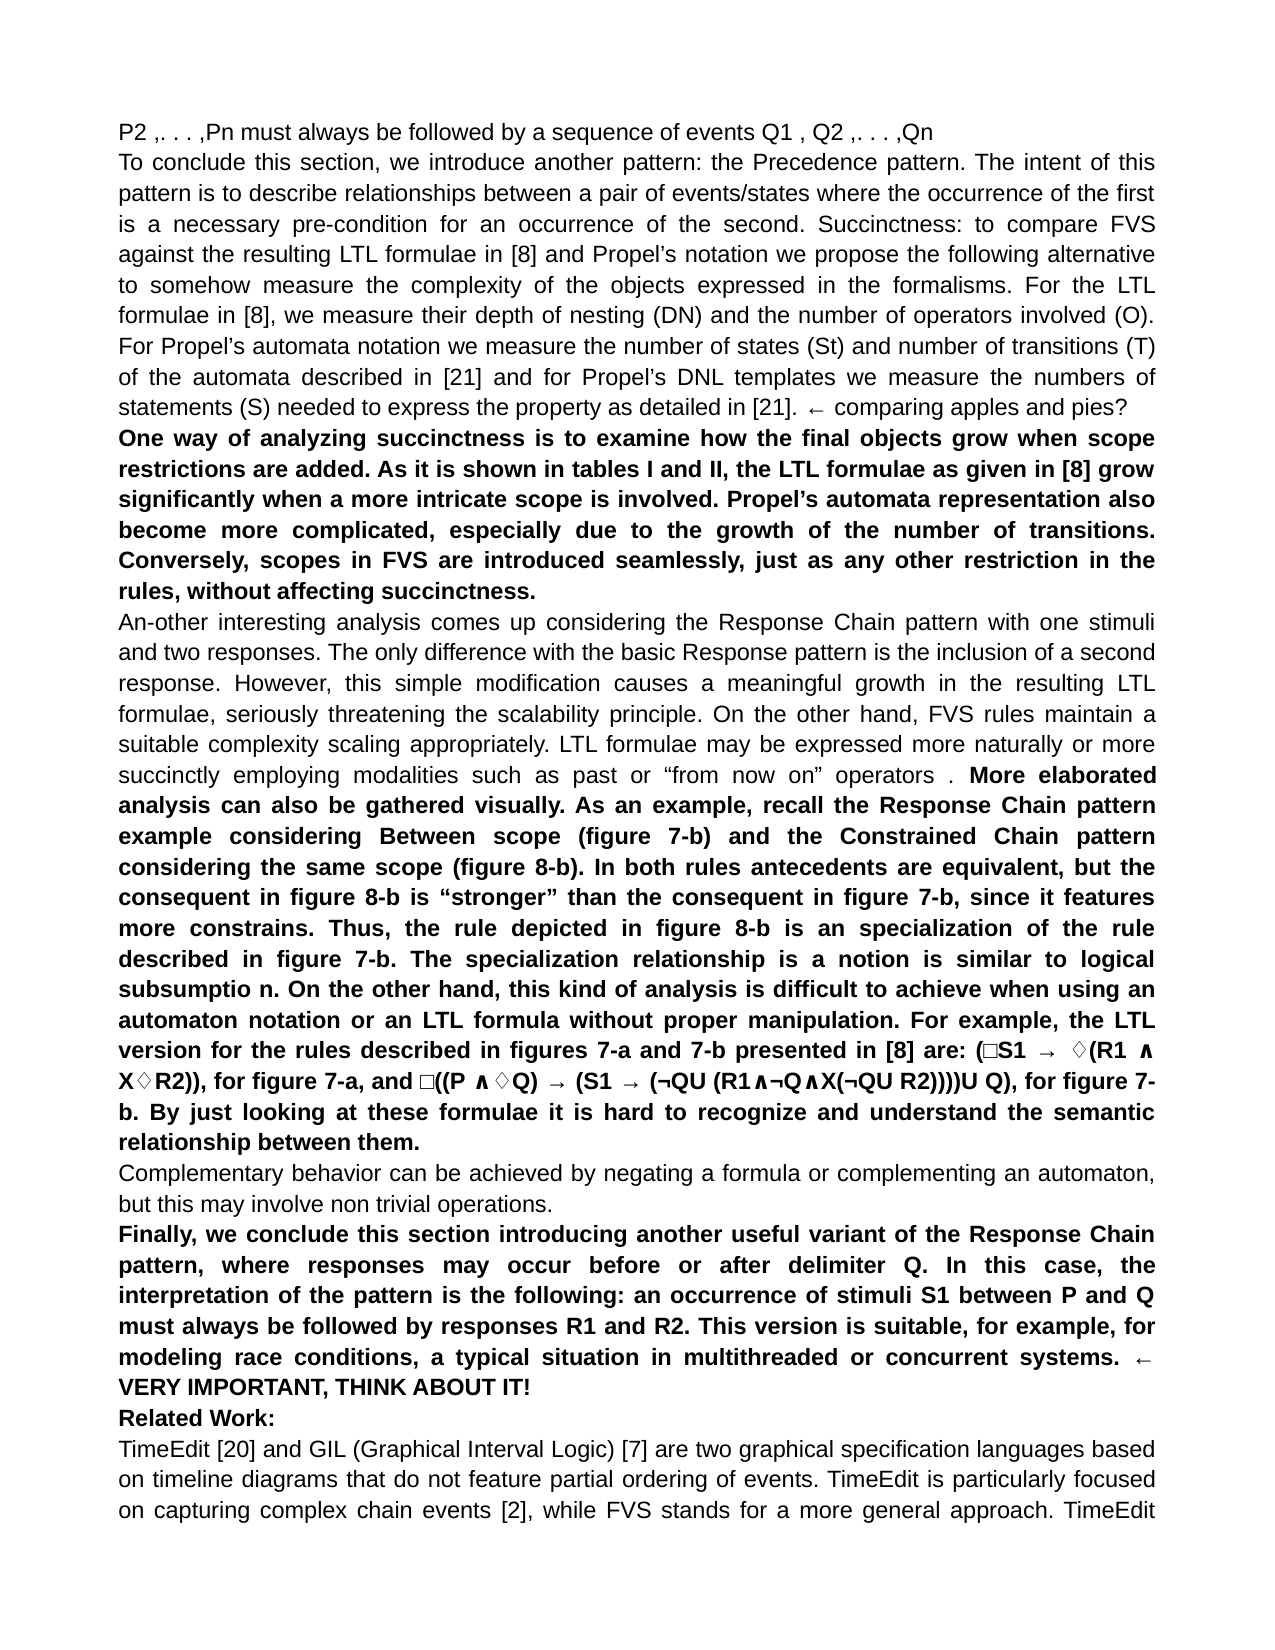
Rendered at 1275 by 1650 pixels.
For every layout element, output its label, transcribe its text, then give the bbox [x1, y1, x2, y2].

text Related Work: [118, 1404, 1157, 1431]
text To conclude this section, we introduce another pattern: the Precedence pattern. The intent of this pattern is to describe relationships between a pair of events/states where the occurrence of the first is a necessary pre-condition for an occurrence of the second. Succinctness: to compare FVS against the resulting LTL formulae in [8] and Propel’s notation we propose the following alternative to somehow measure the complexity of the objects expressed in the formalisms. For the LTL formulae in [8], we measure their depth of nesting (DN) and the number of operators involved (O). For Propel’s automata notation we measure the number of states (St) and number of transitions (T) of the automata described in [21] and for Propel’s DNL templates we measure the numbers of statements (S) needed to express the property as detailed in [21]. ← comparing apples and pies? [118, 149, 1157, 421]
text Finally, we conclude this section introducing another useful variant of the Response Chain pattern, where responses may occur before or after delimiter Q. In this case, the interpretation of the pattern is the following: an occurrence of stimuli S1 between P and Q must always be followed by responses R1 and R2. This version is suitable, for example, for modeling race conditions, a typical situation in multithreaded or concurrent systems. ← VERY IMPORTANT, THINK ABOUT IT! [118, 1221, 1157, 1401]
text Complementary behavior can be achieved by negating a formula or complementing an automaton, but this may involve non trivial operations. [118, 1159, 1157, 1217]
text TimeEdit [20] and GIL (Graphical Interval Logic) [7] are two graphical specification languages based on timeline diagrams that do not feature partial ordering of events. TimeEdit is particularly focused on capturing complex chain events [2], while FVS stands for a more general approach. TimeEdit [118, 1435, 1157, 1523]
text One way of analyzing succinctness is to examine how the final objects grow when scope restrictions are added. As it is shown in tables I and II, the LTL formulae as given in [8] grow significantly when a more intricate scope is involved. Propel’s automata representation also become more complicated, especially due to the growth of the number of transitions. Conversely, scopes in FVS are introduced seamlessly, just as any other restriction in the rules, without affecting succinctness. [118, 424, 1157, 604]
text P2 ,. . . ,Pn must always be followed by a sequence of events Q1 , Q2 ,. . . ,Qn [118, 118, 1157, 145]
text An-other interesting analysis comes up considering the Response Chain pattern with one stimuli and two responses. The only difference with the basic Response pattern is the inclusion of a second response. However, this simple modification causes a meaningful growth in the resulting LTL formulae, seriously threatening the scalability principle. On the other hand, FVS rules maintain a suitable complexity scaling appropriately. LTL formulae may be expressed more naturally or more succinctly employing modalities such as past or “from now on” operators . More elaborated analysis can also be gathered visually. As an example, recall the Response Chain pattern example considering Between scope (figure 7-b) and the Constrained Chain pattern considering the same scope (figure 8-b). In both rules antecedents are equivalent, but the consequent in figure 8-b is “stronger” than the consequent in figure 7-b, since it features more constrains. Thus, the rule depicted in figure 8-b is an specialization of the rule described in figure 7-b. The specialization relationship is a notion is similar to logical subsumptio n. On the other hand, this kind of analysis is difficult to achieve when using an automaton notation or an LTL formula without proper manipulation. For example, the LTL version for the rules described in figures 7-a and 7-b presented in [8] are: (□S1 → ♢(R1 ∧ X♢R2)), for figure 7-a, and □((P ∧♢Q) → (S1 → (¬QU (R1∧¬Q∧X(¬QU R2))))U Q), for figure 7-b. By just looking at these formulae it is hard to recognize and understand the semantic relationship between them. [118, 608, 1157, 1156]
